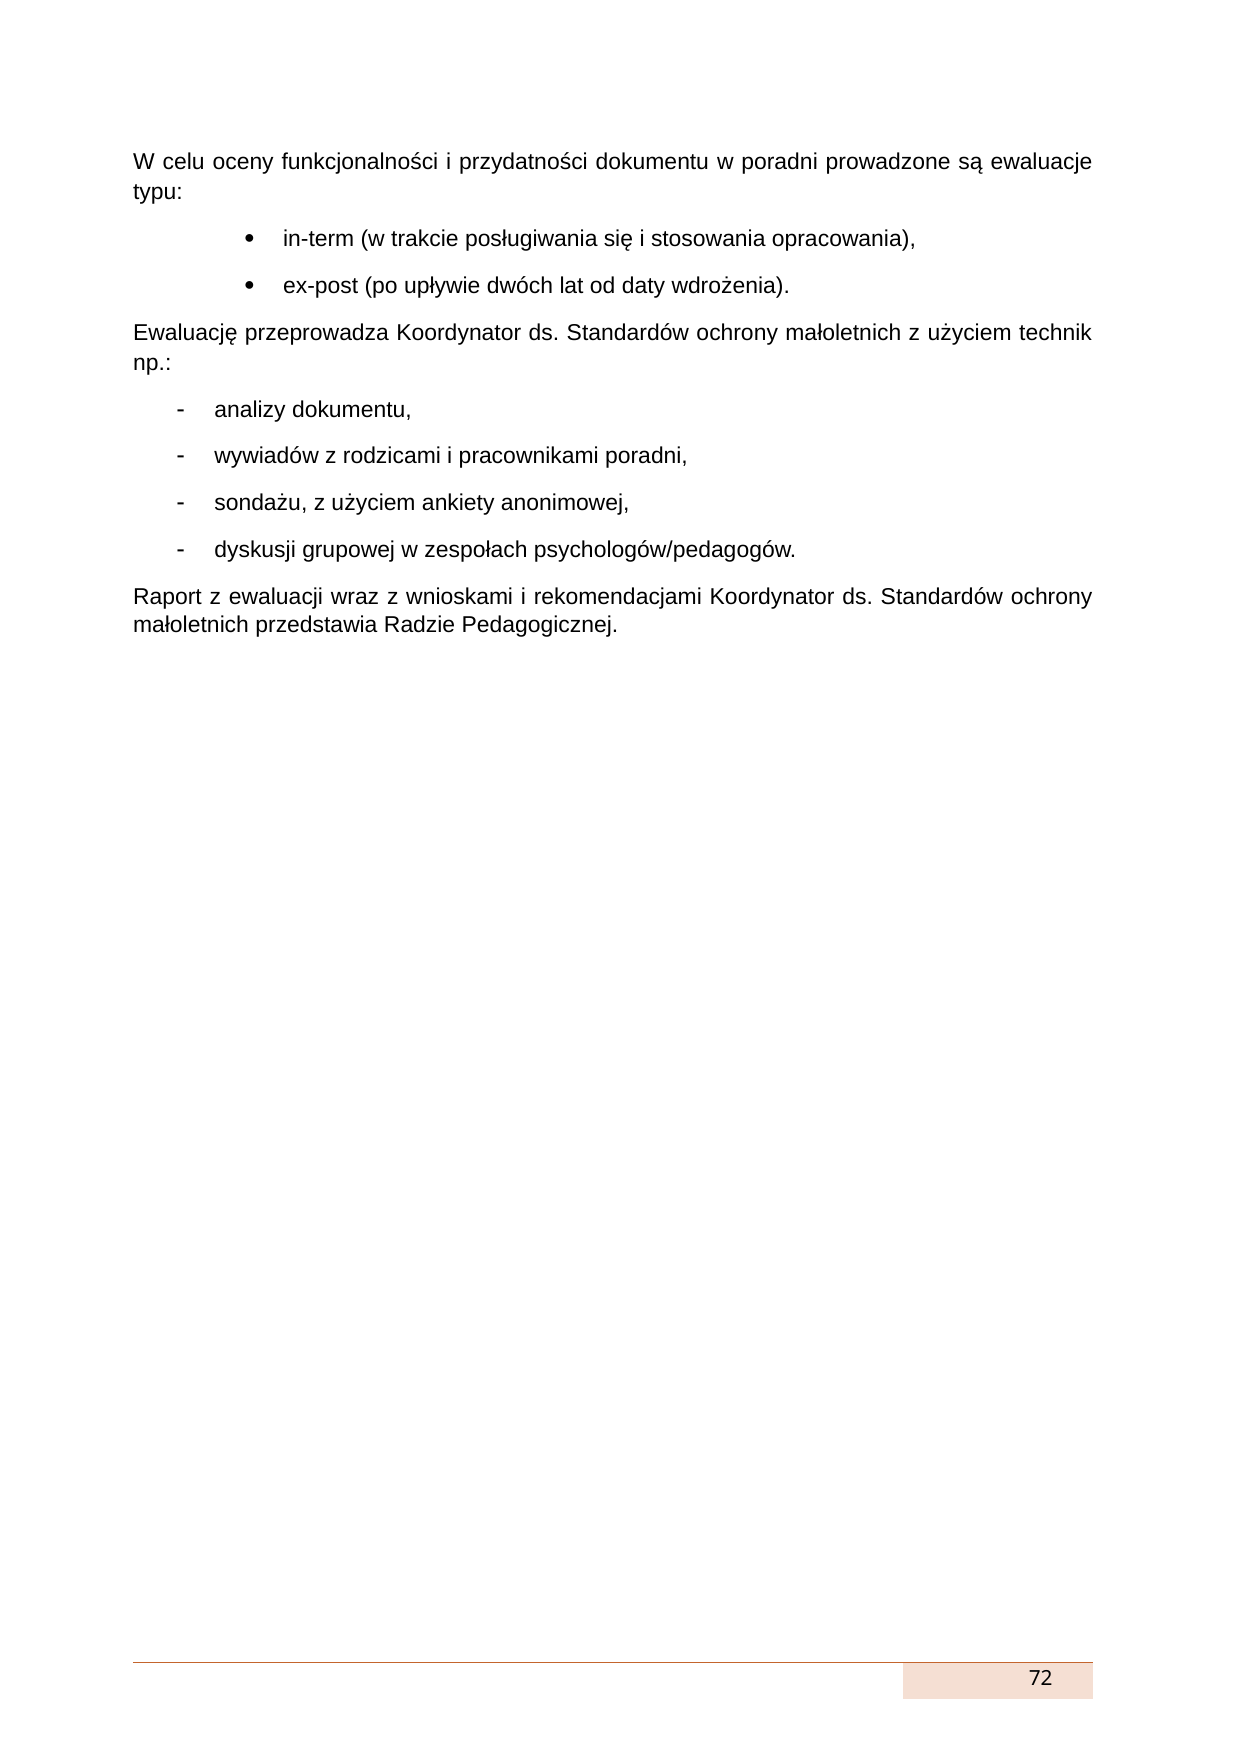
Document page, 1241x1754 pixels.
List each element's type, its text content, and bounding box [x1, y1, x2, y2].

list analizy dokumentu, [177, 396, 1093, 422]
text Raport z ewaluacji wraz z wnioskami i rekomendacjami Koordynator ds. Standardów ochrony małoletnich przedstawia Radzie Pedagogicznej. [133, 583, 1093, 638]
text Ewaluację przeprowadza Koordynator ds. Standardów ochrony małoletnich z użyciem technik np.: [133, 318, 1093, 375]
list sondażu, z użyciem ankiety anonimowej, [177, 489, 1093, 516]
list W celu oceny funkcjonalności i przydatności dokumentu w poradni prowadzone są ewaluacje typu: [133, 148, 1093, 204]
list dyskusji grupowej w zespołach psychologów/pedagogów. [177, 536, 1093, 562]
list in-term (w trakcie posługiwania się i stosowania opracowania), [245, 225, 1093, 251]
list wywiadów z rodzicami i pracownikami poradni, [177, 442, 1093, 469]
list ex-post (po upływie dwóch lat od daty wdrożenia). [245, 272, 1093, 298]
